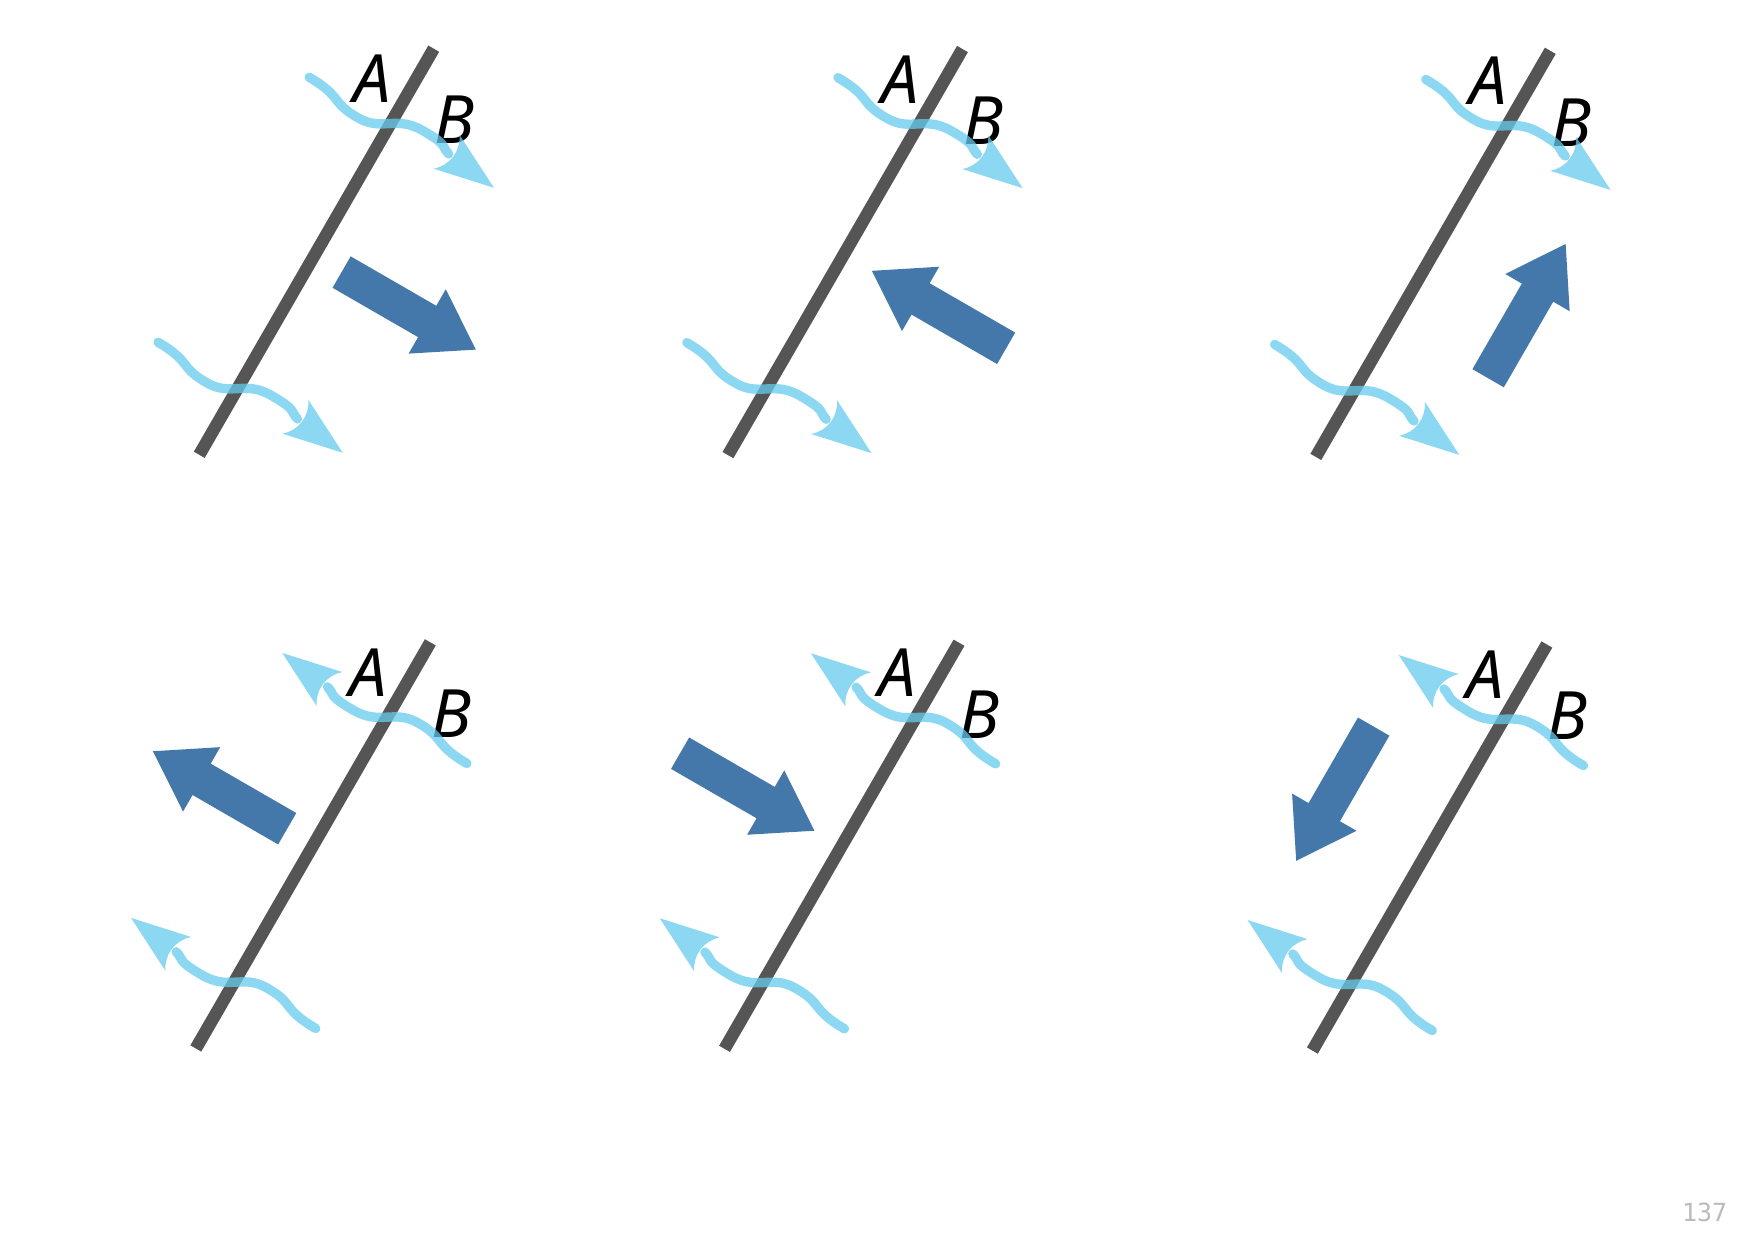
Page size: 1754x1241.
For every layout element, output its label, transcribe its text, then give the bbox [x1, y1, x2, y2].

text_box A [1454, 26, 1533, 108]
text_box A [867, 24, 945, 106]
text_box B [416, 659, 487, 741]
text_box A [334, 617, 413, 700]
text_box [152, 747, 297, 845]
text_box [1292, 717, 1390, 861]
text_box B [1532, 661, 1604, 743]
text_box B [1536, 67, 1607, 150]
text_box A [1451, 619, 1530, 702]
text_box B [944, 659, 1016, 741]
text_box A [338, 24, 417, 106]
text_box [1472, 243, 1570, 388]
text_box B [419, 65, 491, 147]
text_box [871, 266, 1016, 365]
text_box B [948, 65, 1019, 148]
text_box [671, 737, 815, 835]
text_box A [863, 618, 942, 700]
text_box [332, 256, 476, 354]
